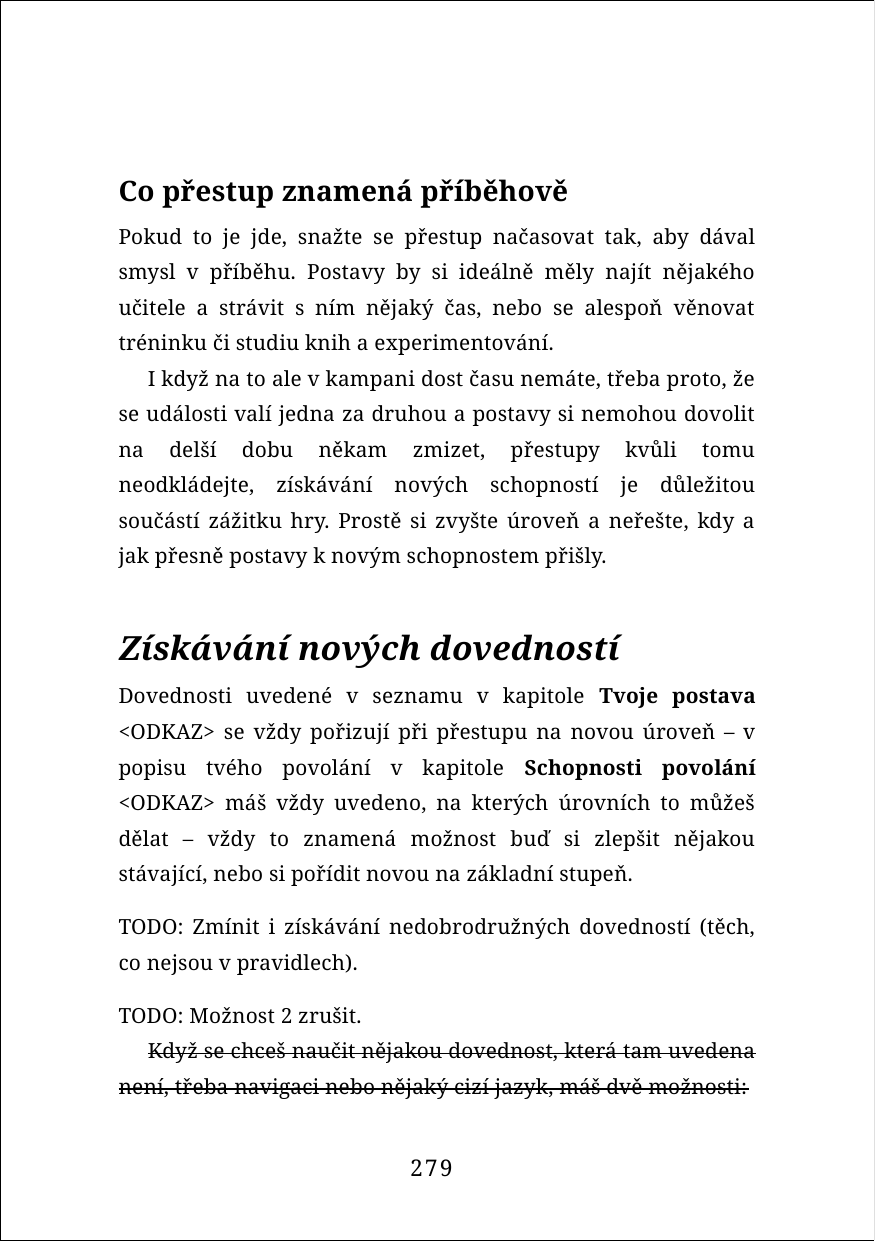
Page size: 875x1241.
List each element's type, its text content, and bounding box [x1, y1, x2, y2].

text TODO: Možnost 2 zrušit. Když se chceš naučit nějakou dovednost, která tam uvedena není, třeba navigaci nebo nějaký cizí jazyk, máš dvě možnosti: [118, 1001, 756, 1101]
text TODO: Zmínit i získávání nedobrodružných dovedností (těch, co nejsou v pravidlech). [118, 912, 756, 976]
subtitle Co přestup znamená příběhově [118, 172, 756, 210]
text Dovednosti uvedené v seznamu v kapitole Tvoje postava <ODKAZ> se vždy pořizují při přestupu na novou úroveň – v popisu tvého povolání v kapitole Schopnosti povolání <ODKAZ> máš vždy uvedeno, na kterých úrovních to můžeš dělat – vždy to znamená možnost buď si zlepšit nějakou stávající, nebo si pořídit novou na základní stupeň. [118, 682, 756, 888]
text Pokud to je jde, snažte se přestup načasovat tak, aby dával smysl v příběhu. Postavy by si ideálně měly najít nějakého učitele a strávit s ním nějaký čas, nebo se alespoň věnovat tréninku či studiu knih a experimentování. I když na to ale v kampani dost času nemáte, třeba proto, že se události valí jedna za druhou a postavy si nemohou dovolit na delší dobu někam zmizet, přestupy kvůli tomu neodkládejte, získávání nových schopností je důležitou součástí zážitku hry. Prostě si zvyšte úroveň a neřešte, kdy a jak přesně postavy k novým schopnostem přišly. [118, 222, 756, 570]
subtitle Získávání nových dovedností [118, 624, 756, 670]
